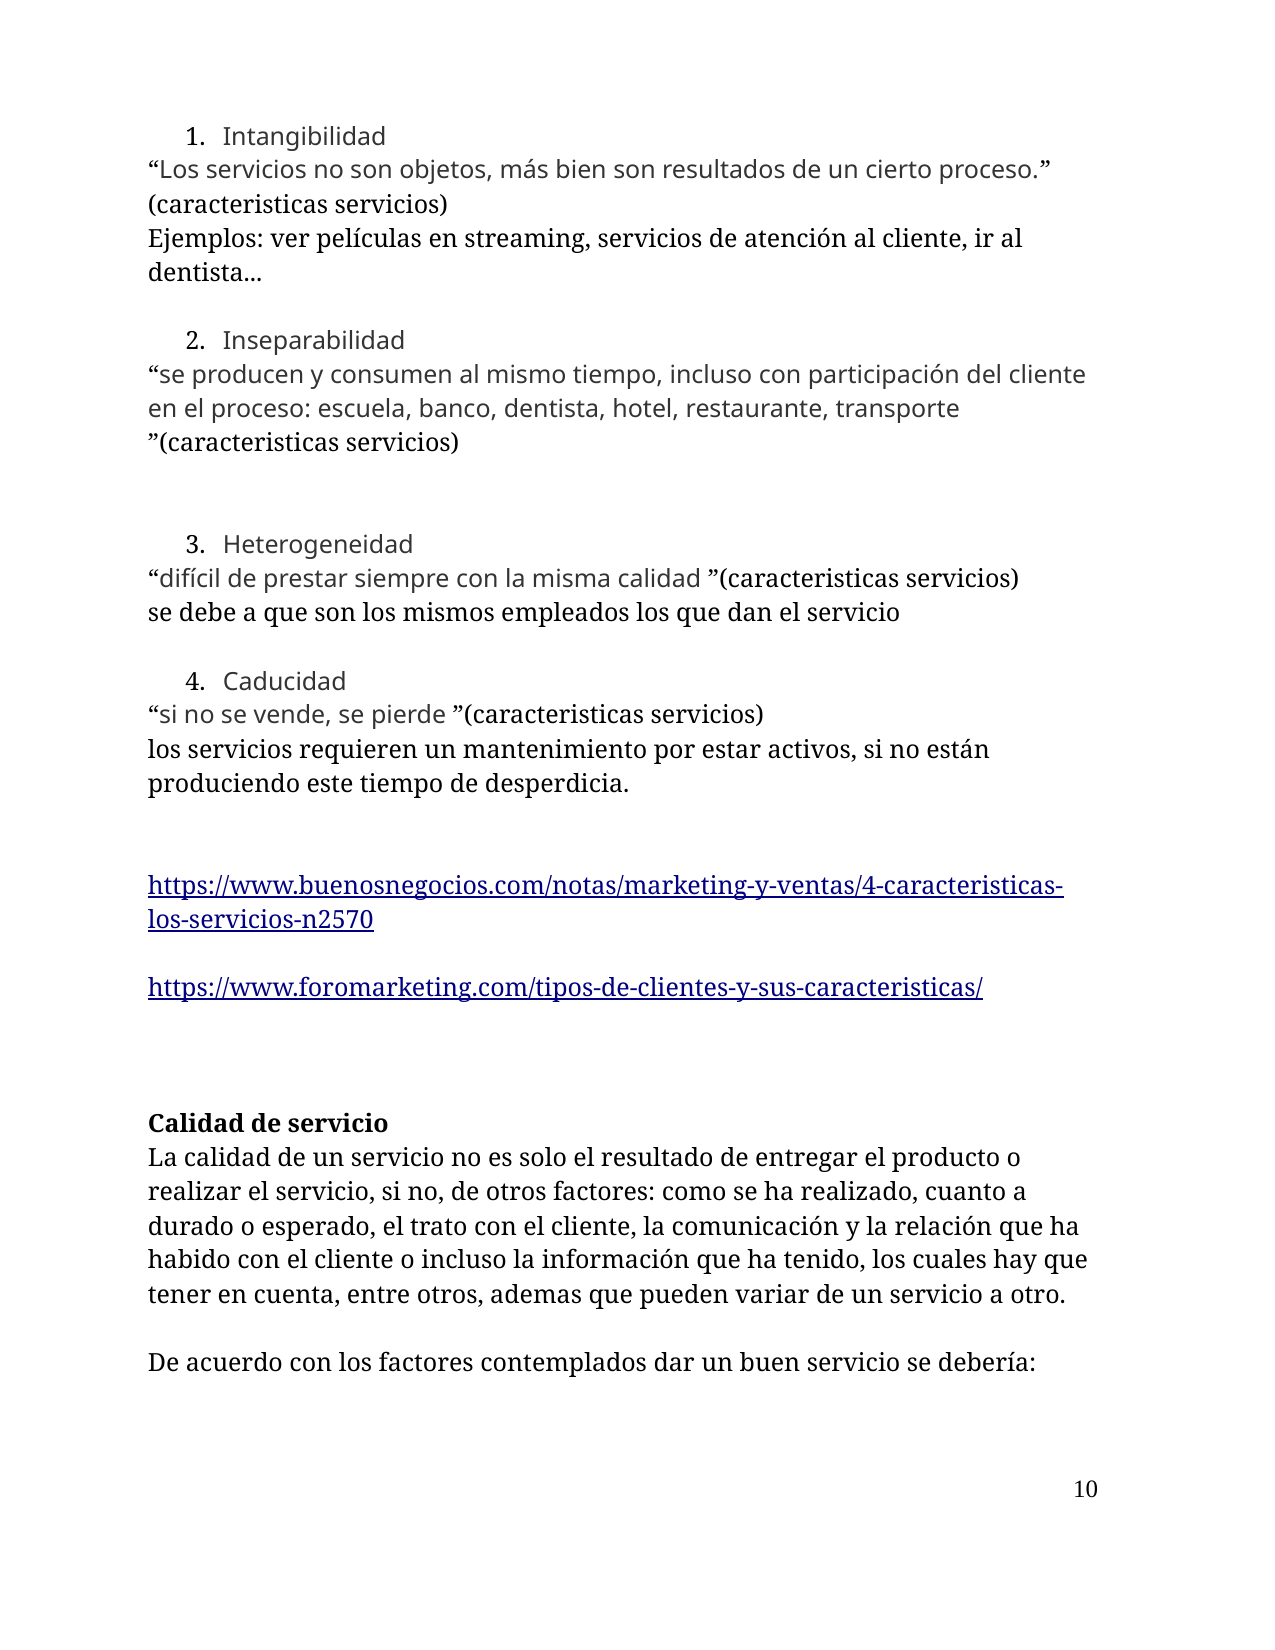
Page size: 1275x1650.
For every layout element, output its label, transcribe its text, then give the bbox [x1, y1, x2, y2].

text La calidad de un servicio no es solo el resultado de entregar el producto o realizar el servicio, si no, de otros factores: como se ha realizado, cuanto a durado o esperado, el trato con el cliente, la comunicación y la relación que ha habido con el cliente o incluso la información que ha tenido, los cuales hay que tener en cuenta, entre otros, ademas que pueden variar de un servicio a otro. [148, 1140, 1098, 1310]
list Heterogeneidad [185, 527, 1098, 561]
text https://www.buenosnegocios.com/notas/marketing-y-ventas/4-caracteristicas-los-servicios-n2570 [148, 867, 1098, 936]
list Intangibilidad [185, 118, 1098, 152]
text Calidad de servicio [148, 1106, 1098, 1140]
list Inseparabilidad [185, 322, 1098, 357]
text “se producen y consumen al mismo tiempo, incluso con participación del cliente en el proceso: escuela, banco, dentista, hotel, restaurante, transporte ”(caracteristicas servicios) [148, 357, 1098, 459]
text “difícil de prestar siempre con la misma calidad ”(caracteristicas servicios) [148, 561, 1098, 595]
text los servicios requieren un mantenimiento por estar activos, si no están produciendo este tiempo de desperdicia. [148, 731, 1098, 799]
text “si no se vende, se pierde ”(caracteristicas servicios) [148, 697, 1098, 731]
text se debe a que son los mismos empleados los que dan el servicio [148, 595, 1098, 629]
text “Los servicios no son objetos, más bien son resultados de un cierto proceso.” (caracteristicas servicios) [148, 152, 1098, 220]
text https://www.foromarketing.com/tipos-de-clientes-y-sus-caracteristicas/ [148, 970, 1098, 1004]
list Caducidad [185, 663, 1098, 697]
text De acuerdo con los factores contemplados dar un buen servicio se debería: [148, 1344, 1098, 1378]
text Ejemplos: ver películas en streaming, servicios de atención al cliente, ir al dentista... [148, 220, 1098, 288]
